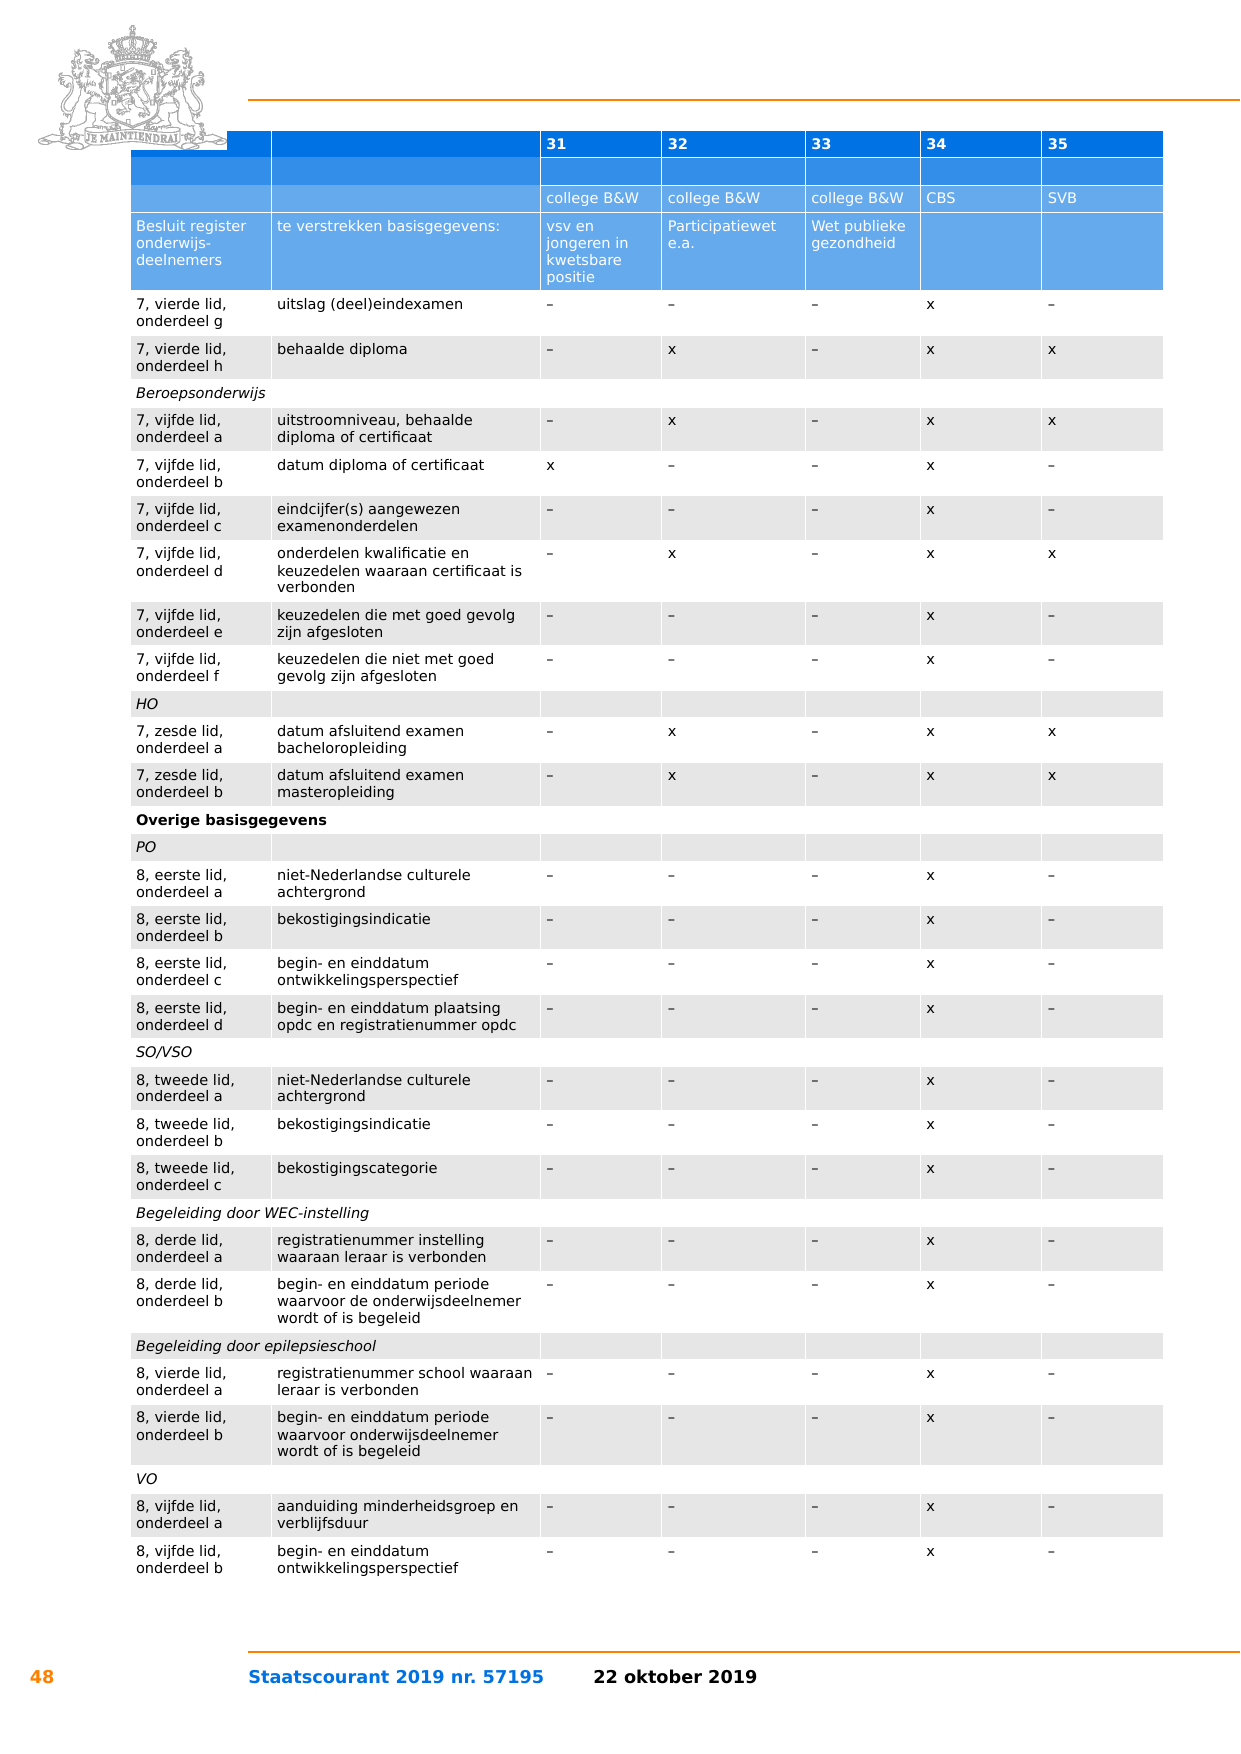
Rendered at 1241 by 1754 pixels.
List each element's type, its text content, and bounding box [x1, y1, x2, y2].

table_cell Participatiewet e.a. [662, 213, 805, 290]
table_cell [662, 1200, 805, 1226]
table_cell [921, 807, 1041, 833]
table_cell – [541, 995, 661, 1038]
table_cell [1042, 807, 1163, 833]
table_cell – [806, 906, 920, 949]
table_cell begin- en einddatum periode waarvoor de onderwijsdeelnemer wordt of is begeleid [272, 1272, 540, 1332]
table_cell Beroepsonderwijs [131, 380, 540, 407]
table_cell [541, 834, 661, 861]
table_cell – [541, 1494, 661, 1537]
table_cell x [1042, 718, 1163, 762]
table_cell – [662, 602, 805, 645]
table_cell Overige basisgegevens [131, 807, 540, 833]
table_cell – [806, 862, 920, 905]
table_cell x [921, 763, 1041, 806]
table_cell – [1042, 1227, 1163, 1271]
table_cell registratienummer school waaraan leraar is verbonden [272, 1360, 540, 1404]
table_cell begin- en einddatum ontwikkelingsperspectief [272, 951, 540, 994]
table_cell [1042, 1200, 1163, 1226]
table_cell uitslag (deel)eindexamen [272, 291, 540, 335]
table_cell – [1042, 1272, 1163, 1332]
table_cell HO [131, 691, 271, 717]
table_cell – [662, 862, 805, 905]
table_cell begin- en einddatum periode waarvoor onderwijsdeelnemer wordt of is begeleid [272, 1405, 540, 1465]
table_cell x [921, 718, 1041, 762]
table_cell [1042, 1466, 1163, 1492]
table_cell te verstrekken basisgegevens: [272, 213, 540, 290]
table_cell [662, 1333, 805, 1359]
table_cell [921, 1039, 1041, 1066]
table_cell [806, 834, 920, 861]
table_cell 8, eerste lid, onderdeel a [131, 862, 271, 905]
table_cell college B&W [541, 186, 661, 212]
table_cell – [806, 1538, 920, 1581]
table_cell [806, 807, 920, 833]
table_cell [921, 1200, 1041, 1226]
table_cell x [662, 408, 805, 451]
table_cell – [806, 1111, 920, 1154]
table_cell x [1042, 336, 1163, 379]
table_cell x [921, 1272, 1041, 1332]
table_cell – [1042, 1405, 1163, 1465]
table_cell – [806, 995, 920, 1038]
table_cell Besluit register onderwijs-deelnemers [131, 213, 271, 290]
table_cell [1042, 691, 1163, 717]
table_cell Wet publieke gezondheid [806, 213, 920, 290]
table_cell – [662, 496, 805, 540]
table_cell – [662, 452, 805, 495]
table_cell Begeleiding door epilepsieschool [131, 1333, 540, 1359]
table_cell – [662, 1405, 805, 1465]
table_cell x [921, 1067, 1041, 1110]
table_cell [272, 834, 540, 861]
table_cell – [806, 496, 920, 540]
table_cell [1042, 380, 1163, 407]
table_cell 8, vijfde lid, onderdeel a [131, 1494, 271, 1537]
table_cell – [806, 541, 920, 601]
table_cell 8, tweede lid, onderdeel c [131, 1155, 271, 1199]
table_cell [662, 691, 805, 717]
table_cell – [541, 496, 661, 540]
table_cell [541, 1466, 661, 1492]
table_cell – [662, 1227, 805, 1271]
table_cell [272, 1466, 540, 1492]
table_cell [806, 1333, 920, 1359]
table_cell – [806, 763, 920, 806]
table_cell – [662, 906, 805, 949]
table_cell [921, 834, 1041, 861]
table_cell – [1042, 496, 1163, 540]
table_cell – [806, 1227, 920, 1271]
table_cell x [1042, 408, 1163, 451]
table_cell begin- en einddatum plaatsing opdc en registratienummer opdc [272, 995, 540, 1038]
table_cell – [541, 718, 661, 762]
table_cell [541, 158, 661, 185]
table_cell – [541, 1405, 661, 1465]
table_cell [541, 691, 661, 717]
table_cell x [921, 291, 1041, 335]
table_cell – [541, 1227, 661, 1271]
table_cell [921, 158, 1041, 185]
table_cell – [541, 1111, 661, 1154]
table_cell x [921, 1538, 1041, 1581]
table_cell x [1042, 541, 1163, 601]
table_cell x [921, 408, 1041, 451]
table_cell – [806, 452, 920, 495]
picture [38, 25, 227, 150]
table_cell x [921, 1360, 1041, 1404]
table_cell datum diploma of certificaat [272, 452, 540, 495]
table_cell [541, 380, 661, 407]
table_cell bekostigingscategorie [272, 1155, 540, 1199]
table_cell 7, zesde lid, onderdeel b [131, 763, 271, 806]
table_cell [1042, 834, 1163, 861]
table_cell CBS [921, 186, 1041, 212]
table_cell eindcijfer(s) aangewezen examenonderdelen [272, 496, 540, 540]
table_cell x [921, 646, 1041, 690]
table_cell 7, vijfde lid, onderdeel d [131, 541, 271, 601]
table_cell [662, 834, 805, 861]
table_cell – [806, 1272, 920, 1332]
table_cell [662, 1466, 805, 1492]
table_cell [662, 1039, 805, 1066]
table_header 34 [921, 131, 1041, 157]
table_cell x [921, 1155, 1041, 1199]
table_cell [921, 1466, 1041, 1492]
table_header 32 [662, 131, 805, 157]
table_cell – [541, 336, 661, 379]
table_cell 8, tweede lid, onderdeel a [131, 1067, 271, 1110]
table_cell – [541, 951, 661, 994]
table_cell – [1042, 1155, 1163, 1199]
table_header 33 [806, 131, 920, 157]
table_cell – [1042, 1494, 1163, 1537]
table_cell – [541, 646, 661, 690]
table_cell – [1042, 1111, 1163, 1154]
table_cell [541, 1333, 661, 1359]
table_cell – [541, 408, 661, 451]
table_cell x [921, 951, 1041, 994]
table_cell – [541, 763, 661, 806]
table_cell 7, vierde lid, onderdeel g [131, 291, 271, 335]
table_cell [806, 691, 920, 717]
table_cell VO [131, 1466, 271, 1492]
table_cell – [806, 646, 920, 690]
table_cell niet-Nederlandse culturele achtergrond [272, 862, 540, 905]
table_cell datum afsluitend examen masteropleiding [272, 763, 540, 806]
table_cell x [662, 336, 805, 379]
table_cell – [541, 1538, 661, 1581]
table_cell x [921, 995, 1041, 1038]
table_cell x [541, 452, 661, 495]
table_header [272, 131, 540, 157]
table_cell – [1042, 951, 1163, 994]
table_cell – [541, 906, 661, 949]
table_cell x [921, 541, 1041, 601]
table_cell [662, 807, 805, 833]
table_cell x [921, 336, 1041, 379]
table_cell – [806, 1155, 920, 1199]
table_cell – [806, 336, 920, 379]
table_cell 8, vierde lid, onderdeel b [131, 1405, 271, 1465]
table_cell begin- en einddatum ontwikkelingsperspectief [272, 1538, 540, 1581]
table_cell [541, 1039, 661, 1066]
table_cell [1042, 213, 1163, 290]
table_cell – [1042, 995, 1163, 1038]
table_cell – [662, 291, 805, 335]
table_cell – [806, 602, 920, 645]
table_cell [806, 380, 920, 407]
table_cell [662, 380, 805, 407]
table_cell – [662, 1111, 805, 1154]
table_cell registratienummer instelling waaraan leraar is verbonden [272, 1227, 540, 1271]
table_cell 8, eerste lid, onderdeel b [131, 906, 271, 949]
table_cell x [921, 496, 1041, 540]
table_cell x [921, 1227, 1041, 1271]
table_cell – [541, 1155, 661, 1199]
table_cell – [662, 995, 805, 1038]
table_cell x [921, 452, 1041, 495]
table_cell x [662, 541, 805, 601]
table_cell – [662, 1272, 805, 1332]
table_cell – [662, 1360, 805, 1404]
table_cell x [921, 602, 1041, 645]
table_cell 8, derde lid, onderdeel b [131, 1272, 271, 1332]
table_cell – [541, 1360, 661, 1404]
table_cell – [1042, 862, 1163, 905]
table_cell [921, 380, 1041, 407]
table_cell 7, vijfde lid, onderdeel a [131, 408, 271, 451]
table_cell [662, 158, 805, 185]
table_cell – [1042, 291, 1163, 335]
table_cell [541, 807, 661, 833]
table_cell bekostigingsindicatie [272, 1111, 540, 1154]
table_cell – [1042, 906, 1163, 949]
table_cell – [662, 951, 805, 994]
table_cell x [921, 1405, 1041, 1465]
table_cell – [541, 1067, 661, 1110]
table_cell [541, 1200, 661, 1226]
table_cell 8, eerste lid, onderdeel c [131, 951, 271, 994]
table_cell [806, 158, 920, 185]
table_cell PO [131, 834, 271, 861]
table_cell keuzedelen die met goed gevolg zijn afgesloten [272, 602, 540, 645]
table_cell – [806, 1360, 920, 1404]
table_cell x [662, 763, 805, 806]
table_cell – [806, 291, 920, 335]
table_cell – [662, 1067, 805, 1110]
table_cell x [921, 906, 1041, 949]
table_cell 7, vijfde lid, onderdeel f [131, 646, 271, 690]
table_cell – [1042, 1360, 1163, 1404]
table_cell [806, 1466, 920, 1492]
table_cell – [662, 1494, 805, 1537]
table_cell [921, 213, 1041, 290]
table_cell 8, vierde lid, onderdeel a [131, 1360, 271, 1404]
table_cell SO/VSO [131, 1039, 271, 1066]
table_cell – [541, 291, 661, 335]
table_cell keuzedelen die niet met goed gevolg zijn afgesloten [272, 646, 540, 690]
table_cell 7, zesde lid, onderdeel a [131, 718, 271, 762]
table_cell – [541, 541, 661, 601]
table_cell college B&W [806, 186, 920, 212]
table_cell 8, vijfde lid, onderdeel b [131, 1538, 271, 1581]
table_cell aanduiding minderheidsgroep en verblijfsduur [272, 1494, 540, 1537]
table_cell [272, 691, 540, 717]
table_cell [1042, 1333, 1163, 1359]
table_cell SVB [1042, 186, 1163, 212]
table_header 31 [541, 131, 661, 157]
table_cell [806, 1039, 920, 1066]
table_cell – [806, 718, 920, 762]
table_cell – [1042, 646, 1163, 690]
table_cell 7, vijfde lid, onderdeel e [131, 602, 271, 645]
table_cell – [806, 951, 920, 994]
table_cell – [541, 602, 661, 645]
table_cell [1042, 1039, 1163, 1066]
table_cell – [1042, 452, 1163, 495]
table_cell – [806, 408, 920, 451]
table_cell vsv en jongeren in kwetsbare positie [541, 213, 661, 290]
table_cell – [541, 1272, 661, 1332]
table_cell [921, 1333, 1041, 1359]
table_cell behaalde diploma [272, 336, 540, 379]
table_cell [1042, 158, 1163, 185]
table_cell 8, eerste lid, onderdeel d [131, 995, 271, 1038]
table_cell Begeleiding door WEC-instelling [131, 1200, 540, 1226]
table_cell uitstroomniveau, behaalde diploma of certificaat [272, 408, 540, 451]
table_cell 7, vierde lid, onderdeel h [131, 336, 271, 379]
table_cell – [806, 1494, 920, 1537]
table_cell 8, derde lid, onderdeel a [131, 1227, 271, 1271]
table_cell niet-Nederlandse culturele achtergrond [272, 1067, 540, 1110]
table_cell bekostigingsindicatie [272, 906, 540, 949]
table_cell – [662, 1538, 805, 1581]
table_cell – [1042, 1538, 1163, 1581]
table_cell 7, vijfde lid, onderdeel c [131, 496, 271, 540]
table_cell x [921, 1111, 1041, 1154]
table_cell x [921, 1494, 1041, 1537]
table_cell college B&W [662, 186, 805, 212]
table_cell – [806, 1405, 920, 1465]
table_header [131, 131, 271, 157]
table_cell x [662, 718, 805, 762]
table_cell datum afsluitend examen bacheloropleiding [272, 718, 540, 762]
table_cell – [541, 862, 661, 905]
table_cell – [1042, 602, 1163, 645]
table_header 35 [1042, 131, 1163, 157]
table_cell onderdelen kwalificatie en keuzedelen waaraan certificaat is verbonden [272, 541, 540, 601]
table_cell – [1042, 1067, 1163, 1110]
table_cell – [806, 1067, 920, 1110]
table_cell x [1042, 763, 1163, 806]
table_cell – [662, 646, 805, 690]
table_cell 7, vijfde lid, onderdeel b [131, 452, 271, 495]
table_cell – [662, 1155, 805, 1199]
table_cell x [921, 862, 1041, 905]
table_cell 8, tweede lid, onderdeel b [131, 1111, 271, 1154]
table_cell [806, 1200, 920, 1226]
table_cell [921, 691, 1041, 717]
table_cell [272, 1039, 540, 1066]
